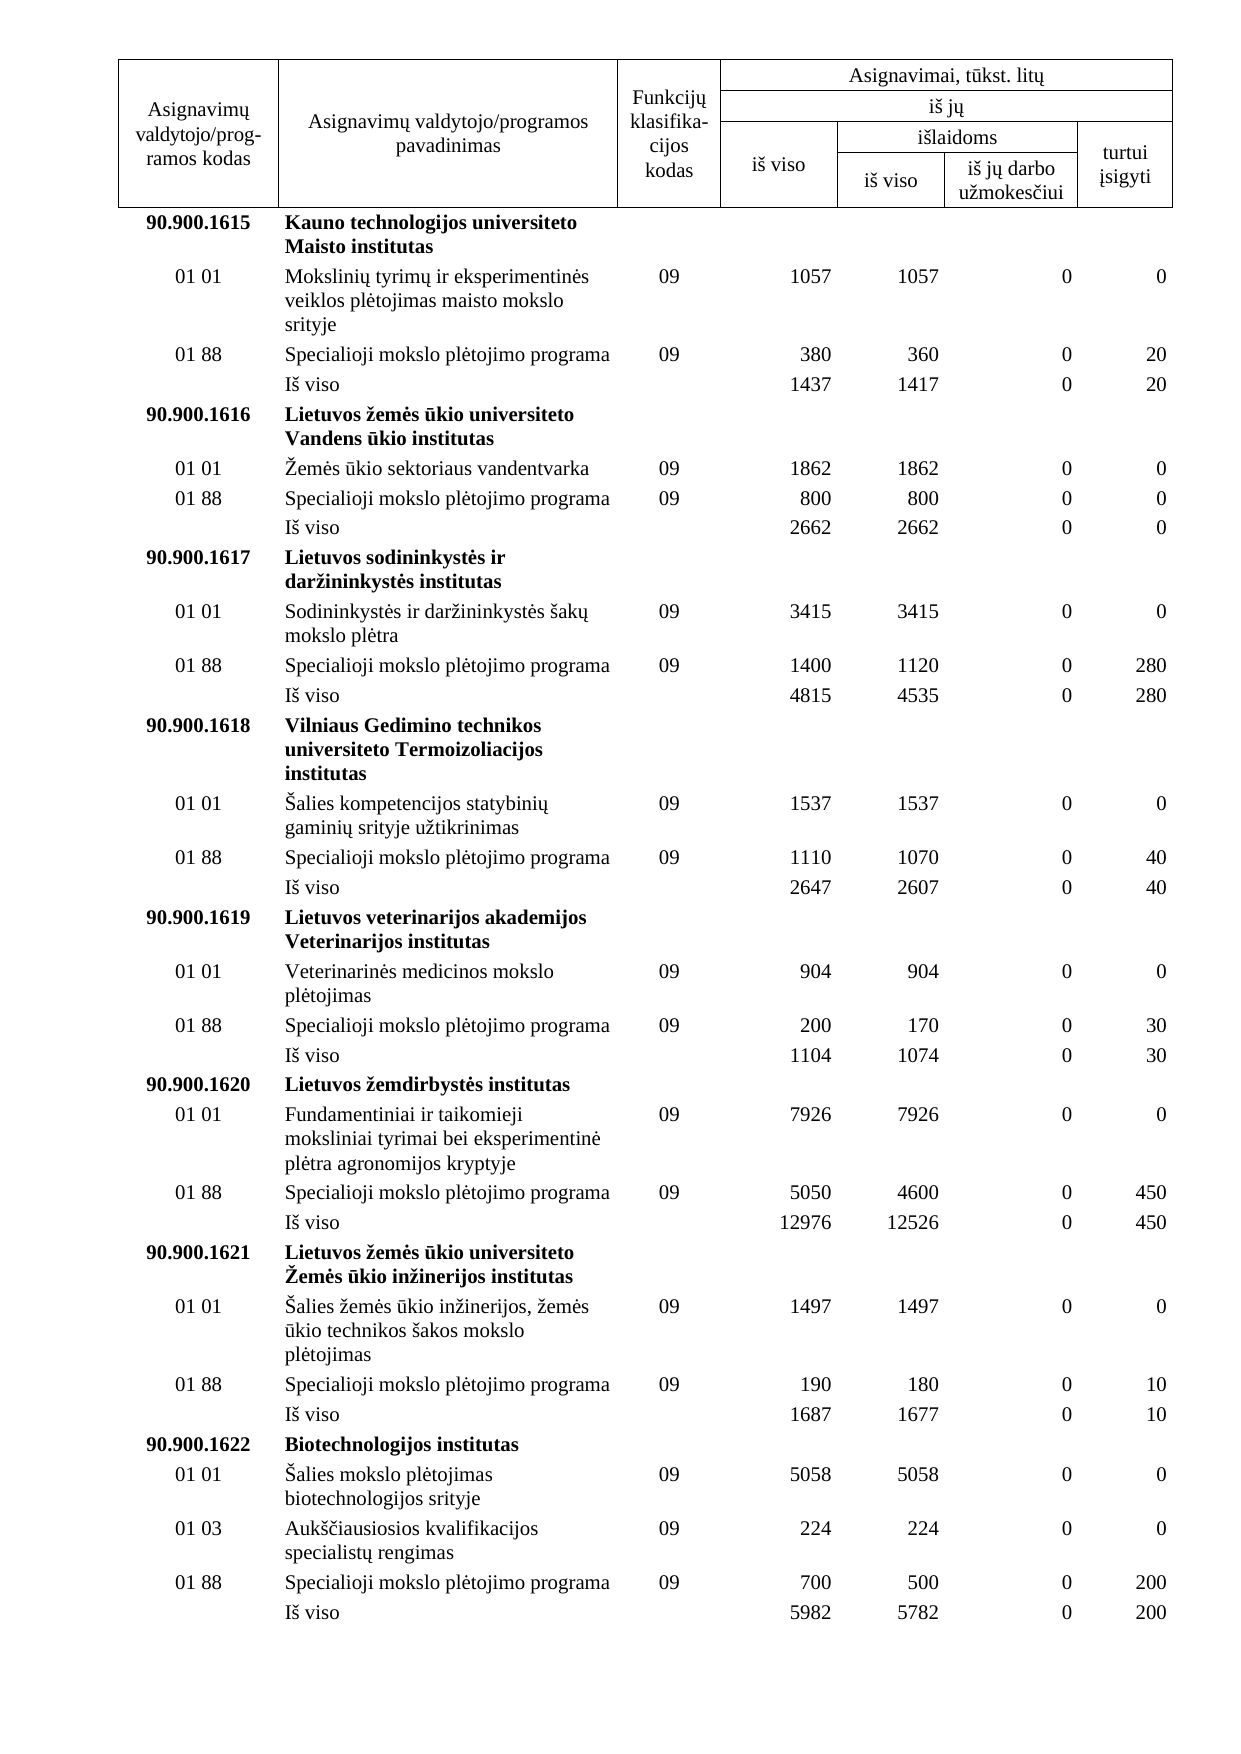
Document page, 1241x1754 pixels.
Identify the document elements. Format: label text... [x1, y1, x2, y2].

table_cell 20 [1078, 369, 1172, 399]
table_cell 09 [618, 956, 720, 1010]
table_cell 01 88 [118, 842, 278, 872]
table_cell [118, 1207, 278, 1237]
table_cell Lietuvos žemdirbystės institutas [279, 1070, 618, 1099]
table_cell 0 [1078, 513, 1172, 542]
table_cell [837, 399, 944, 453]
table_cell 0 [1078, 1459, 1172, 1513]
table_cell 1057 [720, 261, 837, 339]
table_cell 170 [837, 1010, 944, 1039]
table_cell 09 [618, 1010, 720, 1039]
table_cell iš viso [838, 153, 944, 207]
table_cell 0 [945, 1513, 1078, 1567]
table_cell 4535 [837, 680, 944, 710]
table_cell 2662 [720, 513, 837, 542]
table_cell 2607 [837, 872, 944, 902]
table_cell 1862 [837, 453, 944, 482]
table_cell Specialioji mokslo plėtojimo programa [279, 842, 618, 872]
table_cell 90.900.1617 [118, 542, 278, 596]
table_cell Vilniaus Gedimino technikos universiteto Termoizoliacijos institutas [279, 710, 618, 788]
table_cell 450 [1078, 1178, 1172, 1207]
table_cell 2647 [720, 872, 837, 902]
table_cell [945, 1237, 1078, 1291]
table_cell [720, 1237, 837, 1291]
table_cell 01 88 [118, 1369, 278, 1399]
table_cell 12526 [837, 1207, 944, 1237]
table_cell 0 [945, 596, 1078, 650]
table_cell [618, 872, 720, 902]
table_cell [945, 208, 1078, 261]
table_cell 5058 [837, 1459, 944, 1513]
table_header Asignavimų valdytojo/prog-ramos kodas [119, 60, 278, 207]
table_cell 0 [1078, 596, 1172, 650]
table_cell 0 [945, 1291, 1078, 1369]
table_cell Specialioji mokslo plėtojimo programa [279, 1010, 618, 1039]
table_cell [720, 902, 837, 956]
table_cell [837, 542, 944, 596]
table_cell 7926 [720, 1099, 837, 1177]
table_cell 01 01 [118, 261, 278, 339]
table_cell [720, 399, 837, 453]
table_cell 360 [837, 339, 944, 369]
table_cell 12976 [720, 1207, 837, 1237]
table_cell 0 [945, 1040, 1078, 1069]
table_cell 0 [1078, 453, 1172, 482]
table_cell [618, 513, 720, 542]
table_cell Specialioji mokslo plėtojimo programa [279, 1178, 618, 1207]
table_cell 450 [1078, 1207, 1172, 1237]
table_cell 2662 [837, 513, 944, 542]
table_cell 90.900.1621 [118, 1237, 278, 1291]
table_cell 190 [720, 1369, 837, 1399]
table_cell 01 01 [118, 956, 278, 1010]
table_cell 200 [1078, 1567, 1172, 1597]
table_cell iš jų darbo užmokesčiui [945, 153, 1077, 207]
table_cell 0 [945, 453, 1078, 482]
table_cell 0 [945, 842, 1078, 872]
table_cell [945, 1070, 1078, 1099]
table_cell [837, 902, 944, 956]
table_cell 904 [837, 956, 944, 1010]
table_cell Šalies mokslo plėtojimas biotechnologijos srityje [279, 1459, 618, 1513]
table_cell 0 [1078, 788, 1172, 842]
table_cell Specialioji mokslo plėtojimo programa [279, 1369, 618, 1399]
table_cell 0 [945, 1399, 1078, 1429]
table_cell [618, 1207, 720, 1237]
table_cell 40 [1078, 842, 1172, 872]
table_cell [837, 1429, 944, 1459]
table_cell 01 01 [118, 1099, 278, 1177]
table_cell 0 [945, 956, 1078, 1010]
table_cell 01 88 [118, 1010, 278, 1039]
table_cell 1110 [720, 842, 837, 872]
table_cell Iš viso [279, 1040, 618, 1069]
table_cell [118, 1040, 278, 1069]
table_cell iš jų [721, 91, 1172, 121]
table_cell [618, 1597, 720, 1627]
table_cell [618, 1237, 720, 1291]
table_cell [837, 208, 944, 261]
table_cell 0 [945, 513, 1078, 542]
table_cell [118, 369, 278, 399]
table_header Funkcijų klasifika-cijos kodas [618, 60, 720, 207]
table_cell 09 [618, 788, 720, 842]
table_cell 90.900.1622 [118, 1429, 278, 1459]
table_cell [618, 399, 720, 453]
table_cell Mokslinių tyrimų ir eksperimentinės veiklos plėtojimas maisto mokslo srityje [279, 261, 618, 339]
table_cell 0 [945, 788, 1078, 842]
table_cell 904 [720, 956, 837, 1010]
table_cell [720, 1429, 837, 1459]
table_cell Fundamentiniai ir taikomieji moksliniai tyrimai bei eksperimentinė plėtra agronomijos kryptyje [279, 1099, 618, 1177]
table_cell 01 88 [118, 483, 278, 512]
table_cell 0 [945, 680, 1078, 710]
table_cell [1078, 1070, 1172, 1099]
table_cell 09 [618, 1567, 720, 1597]
table_cell [618, 208, 720, 261]
table_cell 800 [720, 483, 837, 512]
table_cell 0 [945, 1010, 1078, 1039]
table_cell Aukščiausiosios kvalifikacijos specialistų rengimas [279, 1513, 618, 1567]
table_cell 10 [1078, 1369, 1172, 1399]
table_cell 700 [720, 1567, 837, 1597]
table_cell [837, 710, 944, 788]
table_cell 3415 [837, 596, 944, 650]
table_cell Veterinarinės medicinos mokslo plėtojimas [279, 956, 618, 1010]
table_cell 90.900.1618 [118, 710, 278, 788]
table_cell 1497 [720, 1291, 837, 1369]
table_cell 200 [720, 1010, 837, 1039]
table_cell 1057 [837, 261, 944, 339]
table_cell 01 88 [118, 1567, 278, 1597]
table_cell 5982 [720, 1597, 837, 1627]
table_cell [720, 542, 837, 596]
table_cell 280 [1078, 650, 1172, 680]
table_cell Specialioji mokslo plėtojimo programa [279, 1567, 618, 1597]
table_cell Specialioji mokslo plėtojimo programa [279, 483, 618, 512]
table_cell Iš viso [279, 1399, 618, 1429]
table_cell 09 [618, 650, 720, 680]
table_cell 01 01 [118, 1459, 278, 1513]
table_cell 1687 [720, 1399, 837, 1429]
table_cell [1078, 208, 1172, 261]
table_cell Lietuvos veterinarijos akademijos Veterinarijos institutas [279, 902, 618, 956]
table_cell [1078, 710, 1172, 788]
table_cell Iš viso [279, 1597, 618, 1627]
table_cell 1074 [837, 1040, 944, 1069]
table_cell 0 [1078, 1513, 1172, 1567]
table_cell 0 [945, 1369, 1078, 1399]
table_cell 1070 [837, 842, 944, 872]
table_cell [618, 369, 720, 399]
table_cell 01 88 [118, 339, 278, 369]
table_cell [618, 1399, 720, 1429]
table_cell 20 [1078, 339, 1172, 369]
table_cell Šalies žemės ūkio inžinerijos, žemės ūkio technikos šakos mokslo plėtojimas [279, 1291, 618, 1369]
table_cell [618, 1070, 720, 1099]
table_cell 380 [720, 339, 837, 369]
table_cell 09 [618, 842, 720, 872]
table_cell [618, 710, 720, 788]
table_cell 09 [618, 1459, 720, 1513]
table_cell 4600 [837, 1178, 944, 1207]
table_cell 90.900.1620 [118, 1070, 278, 1099]
table_cell Iš viso [279, 513, 618, 542]
table_cell 09 [618, 1099, 720, 1177]
table_cell 0 [945, 1099, 1078, 1177]
table_cell Iš viso [279, 680, 618, 710]
table_cell 01 01 [118, 596, 278, 650]
table_cell Iš viso [279, 1207, 618, 1237]
table_cell 90.900.1616 [118, 399, 278, 453]
table_cell [837, 1237, 944, 1291]
table_cell [118, 872, 278, 902]
table_cell 224 [837, 1513, 944, 1567]
table_cell [618, 542, 720, 596]
table_cell [1078, 1429, 1172, 1459]
table_cell 1537 [837, 788, 944, 842]
table_cell 0 [1078, 1099, 1172, 1177]
table_cell 0 [945, 339, 1078, 369]
table_cell [945, 542, 1078, 596]
table_cell turtui įsigyti [1078, 122, 1172, 207]
table_cell [618, 902, 720, 956]
table_cell 1677 [837, 1399, 944, 1429]
table_cell 10 [1078, 1399, 1172, 1429]
table_cell 0 [945, 369, 1078, 399]
table_cell [118, 1597, 278, 1627]
table_cell 5782 [837, 1597, 944, 1627]
table_cell 1417 [837, 369, 944, 399]
table_cell išlaidoms [838, 122, 1077, 152]
table_cell [945, 399, 1078, 453]
table_cell Biotechnologijos institutas [279, 1429, 618, 1459]
table_cell 01 01 [118, 453, 278, 482]
table_cell 01 88 [118, 1178, 278, 1207]
table_cell 09 [618, 596, 720, 650]
table_cell 09 [618, 261, 720, 339]
table_cell 224 [720, 1513, 837, 1567]
table_cell 1537 [720, 788, 837, 842]
table_cell [1078, 542, 1172, 596]
table_cell 1120 [837, 650, 944, 680]
table_cell 3415 [720, 596, 837, 650]
table_header Asignavimai, tūkst. litų [721, 60, 1172, 90]
table_cell 0 [945, 483, 1078, 512]
table_cell [118, 1399, 278, 1429]
table_cell [118, 513, 278, 542]
table_cell 0 [945, 1178, 1078, 1207]
table_cell 0 [945, 872, 1078, 902]
table_cell 40 [1078, 872, 1172, 902]
table_cell 0 [1078, 956, 1172, 1010]
table_cell [945, 902, 1078, 956]
table_cell 09 [618, 483, 720, 512]
table_cell 0 [1078, 483, 1172, 512]
table_cell 7926 [837, 1099, 944, 1177]
table_cell 01 01 [118, 1291, 278, 1369]
table_cell 0 [945, 261, 1078, 339]
table_cell 180 [837, 1369, 944, 1399]
table_cell [1078, 399, 1172, 453]
table_cell 5050 [720, 1178, 837, 1207]
table_cell Specialioji mokslo plėtojimo programa [279, 339, 618, 369]
table_cell 1862 [720, 453, 837, 482]
table_cell 90.900.1615 [118, 208, 278, 261]
table_cell [720, 710, 837, 788]
table_cell Kauno technologijos universiteto Maisto institutas [279, 208, 618, 261]
table_cell 800 [837, 483, 944, 512]
table_cell [945, 710, 1078, 788]
table_cell 30 [1078, 1010, 1172, 1039]
table_header Asignavimų valdytojo/programos pavadinimas [279, 60, 617, 207]
table_cell 01 03 [118, 1513, 278, 1567]
table_cell 1400 [720, 650, 837, 680]
table_cell Iš viso [279, 872, 618, 902]
table_cell Lietuvos sodininkystės ir daržininkystės institutas [279, 542, 618, 596]
table_cell 1437 [720, 369, 837, 399]
table_cell 200 [1078, 1597, 1172, 1627]
table_cell 09 [618, 453, 720, 482]
table_cell [720, 1070, 837, 1099]
table_cell 09 [618, 1178, 720, 1207]
table_cell 30 [1078, 1040, 1172, 1069]
table_cell 280 [1078, 680, 1172, 710]
table_cell 500 [837, 1567, 944, 1597]
table_cell 01 01 [118, 788, 278, 842]
table_cell Žemės ūkio sektoriaus vandentvarka [279, 453, 618, 482]
table_cell Lietuvos žemės ūkio universiteto Vandens ūkio institutas [279, 399, 618, 453]
table_cell 1104 [720, 1040, 837, 1069]
table_cell [1078, 902, 1172, 956]
table_cell Sodininkystės ir daržininkystės šakų mokslo plėtra [279, 596, 618, 650]
table_cell [618, 1429, 720, 1459]
table_cell 09 [618, 1369, 720, 1399]
table_cell 0 [1078, 1291, 1172, 1369]
table_cell [618, 680, 720, 710]
table_cell Lietuvos žemės ūkio universiteto Žemės ūkio inžinerijos institutas [279, 1237, 618, 1291]
table_cell [945, 1429, 1078, 1459]
table_cell 0 [945, 650, 1078, 680]
table_cell iš viso [721, 122, 837, 207]
table_cell Specialioji mokslo plėtojimo programa [279, 650, 618, 680]
table_cell 01 88 [118, 650, 278, 680]
table_cell 09 [618, 1513, 720, 1567]
table_cell 1497 [837, 1291, 944, 1369]
table_cell 5058 [720, 1459, 837, 1513]
table_cell [837, 1070, 944, 1099]
table_cell Šalies kompetencijos statybinių gaminių srityje užtikrinimas [279, 788, 618, 842]
table_cell 0 [1078, 261, 1172, 339]
table_cell [118, 680, 278, 710]
table_cell 90.900.1619 [118, 902, 278, 956]
table_cell [618, 1040, 720, 1069]
table_cell 09 [618, 1291, 720, 1369]
table_cell 09 [618, 339, 720, 369]
table_cell Iš viso [279, 369, 618, 399]
table_cell 0 [945, 1207, 1078, 1237]
table_cell 0 [945, 1459, 1078, 1513]
table_cell 0 [945, 1597, 1078, 1627]
table_cell [720, 208, 837, 261]
table_cell [1078, 1237, 1172, 1291]
table_cell 0 [945, 1567, 1078, 1597]
table_cell 4815 [720, 680, 837, 710]
